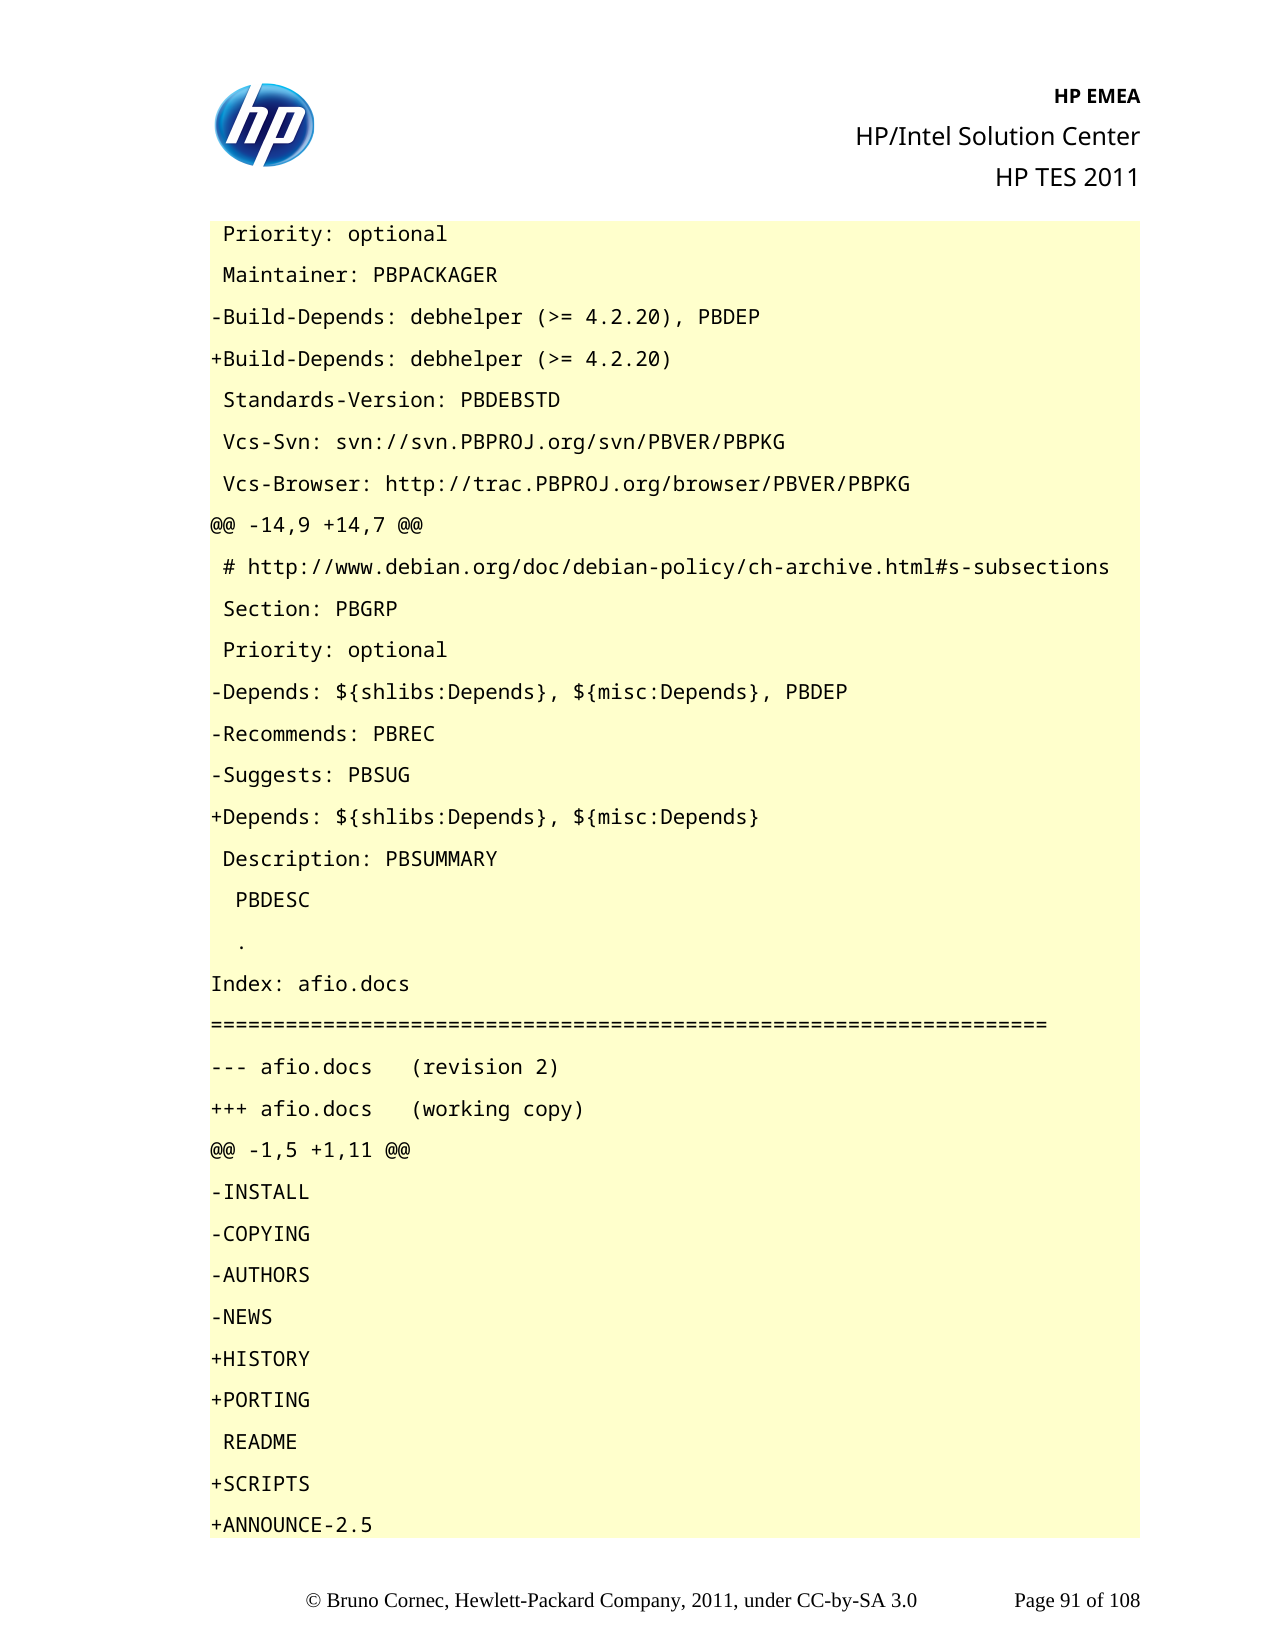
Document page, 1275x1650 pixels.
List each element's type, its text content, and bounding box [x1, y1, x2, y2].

text Priority: optional [210, 221, 1140, 246]
text -AUTHORS [210, 1263, 1140, 1288]
text +Build-Depends: debhelper (>= 4.2.20) [210, 346, 1140, 371]
text -Recommends: PBREC [210, 721, 1140, 746]
text --- afio.docs (revision 2) [210, 1054, 1140, 1079]
text @@ -14,9 +14,7 @@ [210, 513, 1140, 538]
text Vcs-Svn: svn://svn.PBPROJ.org/svn/PBVER/PBPKG [210, 429, 1140, 454]
text Standards-Version: PBDEBSTD [210, 388, 1140, 413]
text Maintainer: PBPACKAGER [210, 263, 1140, 288]
text Section: PBGRP [210, 596, 1140, 621]
text -INSTALL [210, 1179, 1140, 1204]
text # http://www.debian.org/doc/debian-policy/ch-archive.html#s-subsections [210, 554, 1140, 579]
text -COPYING [210, 1221, 1140, 1246]
text +HISTORY [210, 1346, 1140, 1371]
text @@ -1,5 +1,11 @@ [210, 1138, 1140, 1163]
text -NEWS [210, 1304, 1140, 1329]
text =================================================================== [210, 1013, 1140, 1038]
text +++ afio.docs (working copy) [210, 1096, 1140, 1121]
text +PORTING [210, 1388, 1140, 1413]
text README [210, 1429, 1140, 1454]
picture [214, 83, 315, 167]
text Index: afio.docs [210, 971, 1140, 996]
text . [210, 929, 1140, 954]
text -Build-Depends: debhelper (>= 4.2.20), PBDEP [210, 304, 1140, 329]
text +ANNOUNCE-2.5 [210, 1513, 1140, 1538]
text -Suggests: PBSUG [210, 763, 1140, 788]
text +SCRIPTS [210, 1471, 1140, 1496]
text +Depends: ${shlibs:Depends}, ${misc:Depends} [210, 804, 1140, 829]
text Vcs-Browser: http://trac.PBPROJ.org/browser/PBVER/PBPKG [210, 471, 1140, 496]
text -Depends: ${shlibs:Depends}, ${misc:Depends}, PBDEP [210, 679, 1140, 704]
text PBDESC [210, 888, 1140, 913]
text Description: PBSUMMARY [210, 846, 1140, 871]
text Priority: optional [210, 638, 1140, 663]
